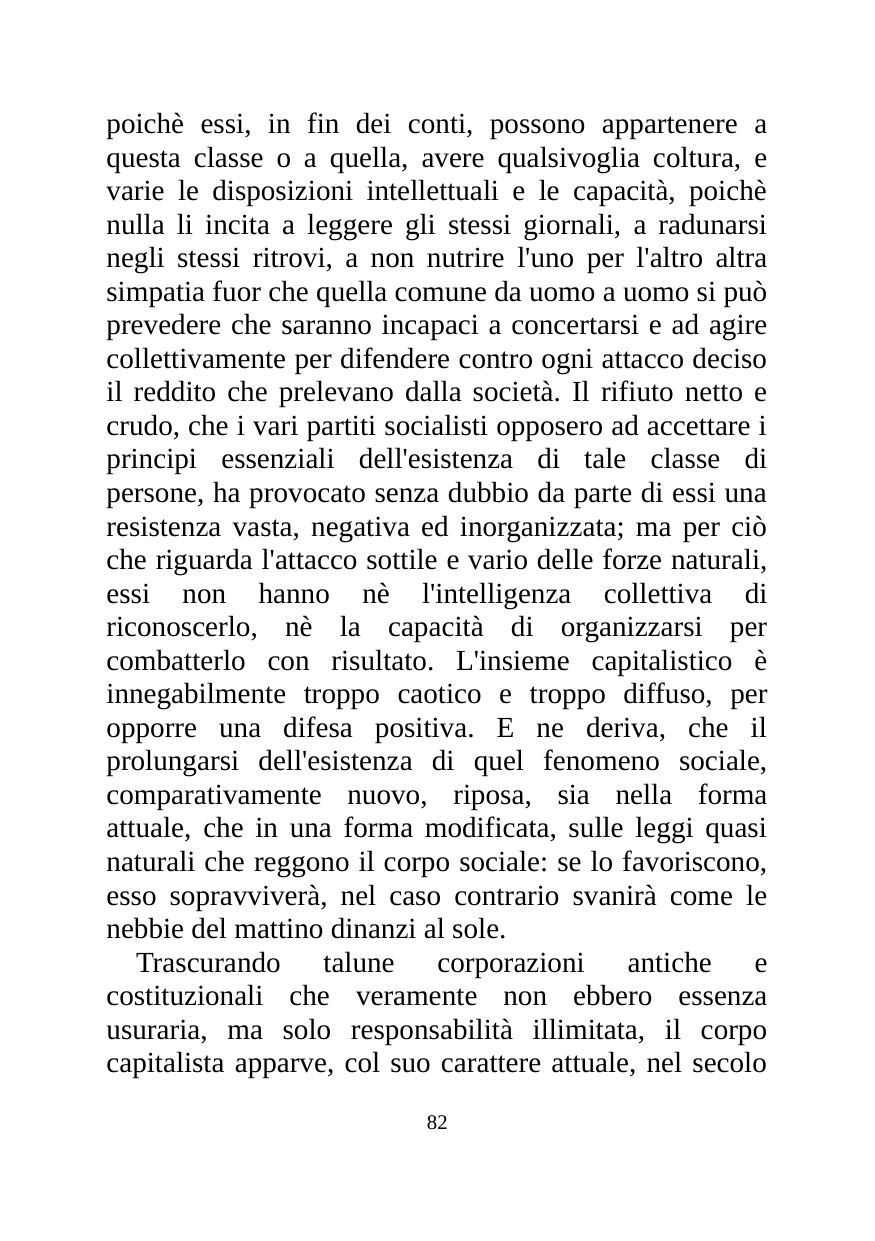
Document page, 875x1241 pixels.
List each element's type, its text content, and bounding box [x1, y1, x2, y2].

text Trascurando talune corporazioni antiche e costituzionali che veramente non ebbero essenza usuraria, ma solo responsabilità illimitata, il corpo capitalista apparve, col suo carattere attuale, nel secolo [106, 945, 768, 1079]
text poichè essi, in fin dei conti, possono appartenere a questa classe o a quella, avere qualsivoglia coltura, e varie le disposizioni intellettuali e le capacità, poichè nulla li incita a leggere gli stessi giornali, a radunarsi negli stessi ritrovi, a non nutrire l'uno per l'altro altra simpatia fuor che quella comune da uomo a uomo si può prevedere che saranno incapaci a concertarsi e ad agire collettivamente per difendere contro ogni attacco deciso il reddito che prelevano dalla società. Il rifiuto netto e crudo, che i vari partiti socialisti opposero ad accettare i principi essenziali dell'esistenza di tale classe di persone, ha provocato senza dubbio da parte di essi una resistenza vasta, negativa ed inorganizzata; ma per ciò che riguarda l'attacco sottile e vario delle forze naturali, essi non hanno nè l'intelligenza collettiva di riconoscerlo, nè la capacità di organizzarsi per combatterlo con risultato. L'insieme capitalistico è innegabilmente troppo caotico e troppo diffuso, per opporre una difesa positiva. E ne deriva, che il prolungarsi dell'esistenza di quel fenomeno sociale, comparativamente nuovo, riposa, sia nella forma attuale, che in una forma modificata, sulle leggi quasi naturali che reggono il corpo sociale: se lo favoriscono, esso sopravviverà, nel caso contrario svanirà come le nebbie del mattino dinanzi al sole. [106, 106, 768, 945]
